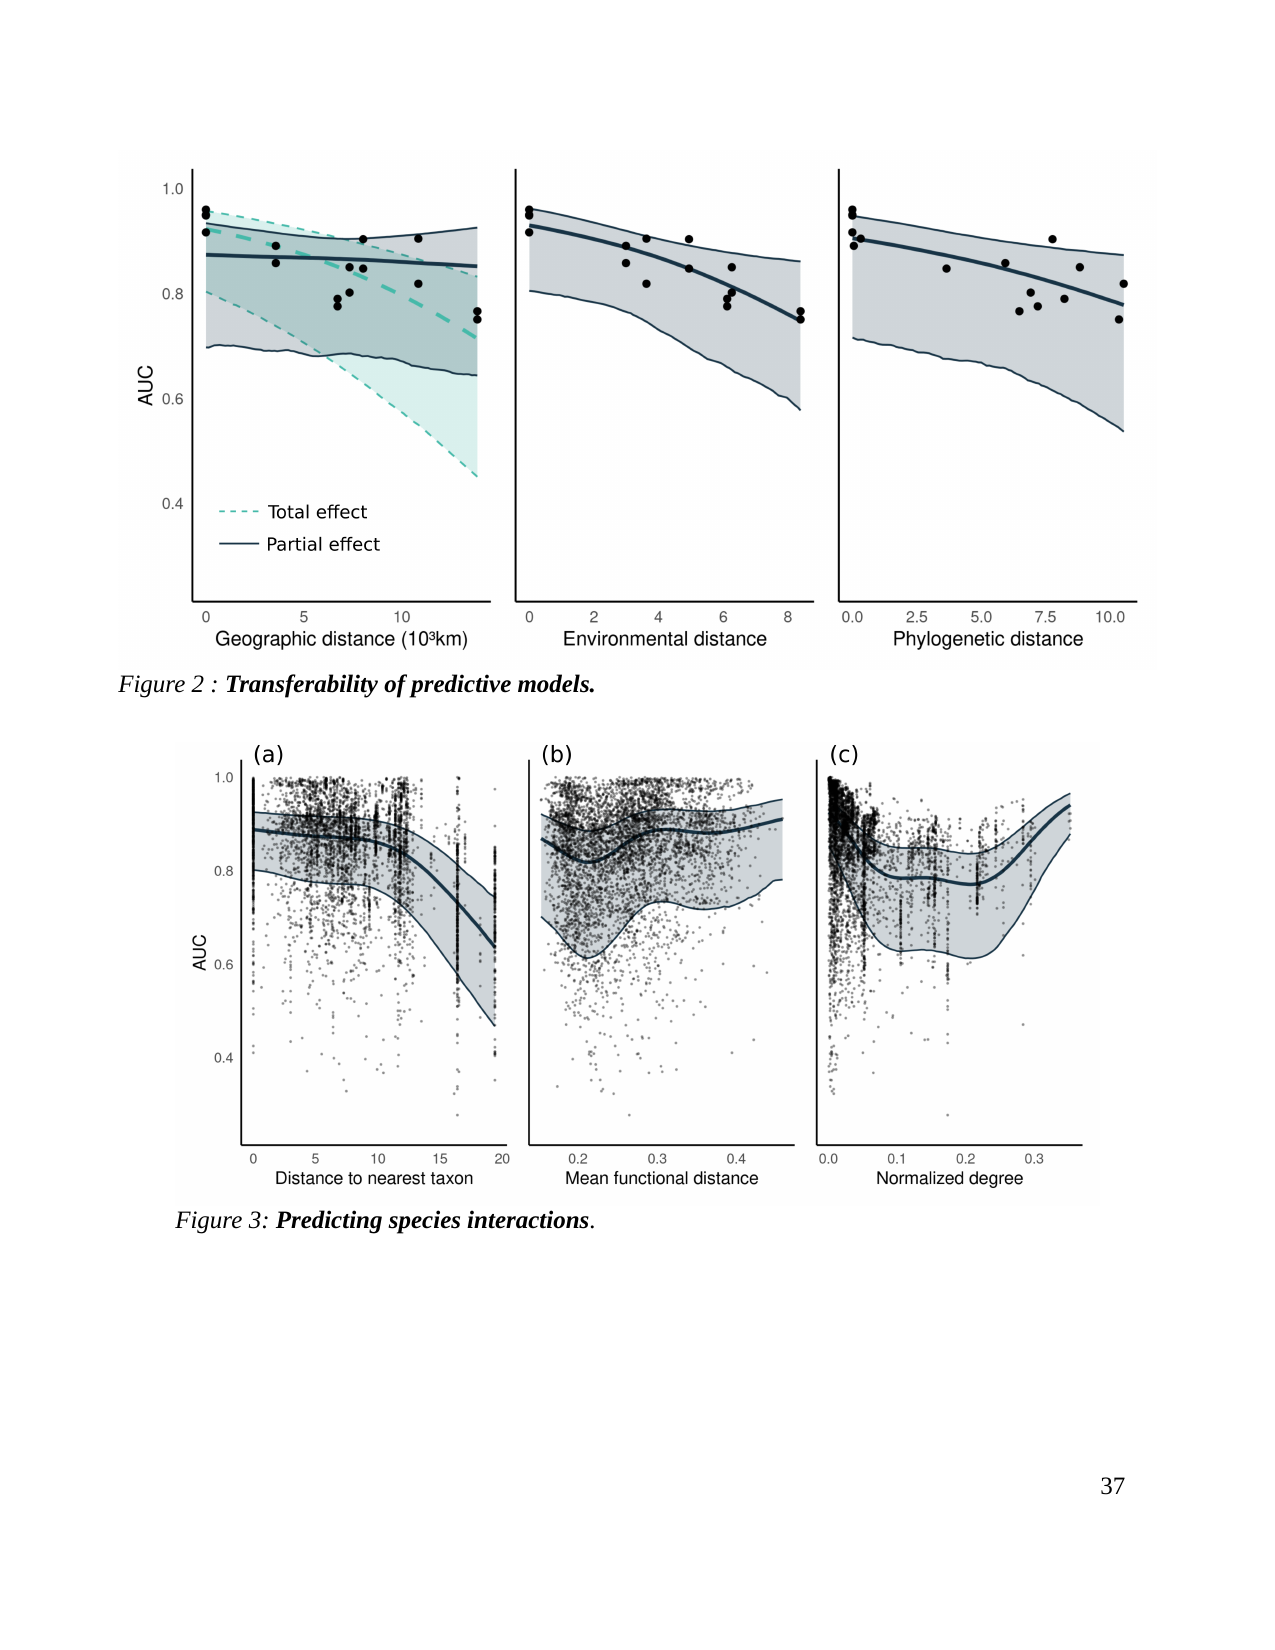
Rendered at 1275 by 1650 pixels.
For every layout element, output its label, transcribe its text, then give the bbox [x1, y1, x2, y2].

picture [175, 742, 1100, 1206]
text Figure 3: Predicting species interactions. [175, 1206, 1100, 1234]
text Figure 2 : Transferability of predictive models. [118, 670, 1157, 698]
picture [118, 150, 1157, 670]
